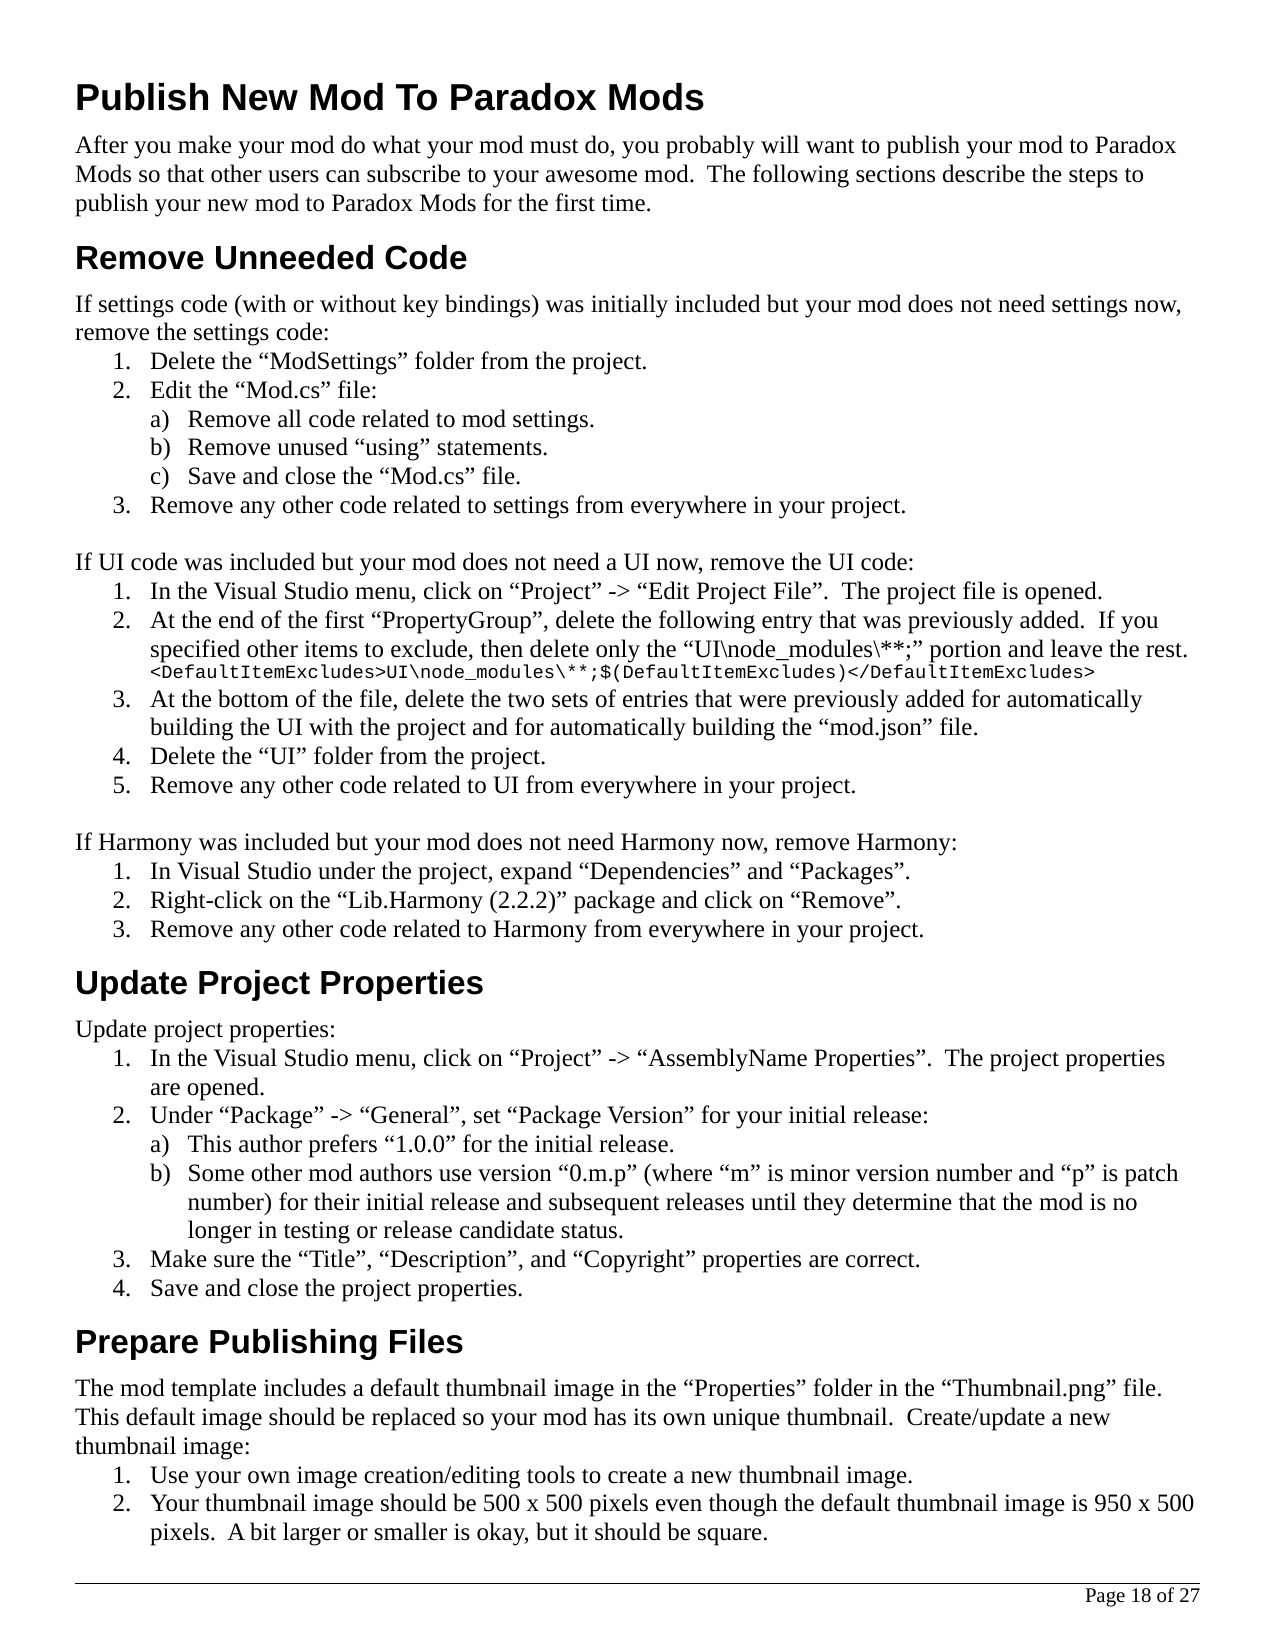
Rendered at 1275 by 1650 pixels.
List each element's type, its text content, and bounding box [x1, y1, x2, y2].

text If Harmony was included but your mod does not need Harmony now, remove Harmony: [75, 827, 1200, 856]
list Right-click on the “Lib.Harmony (2.2.2)” package and click on “Remove”. [112, 885, 1200, 914]
text Update project properties: [75, 1014, 1200, 1043]
subtitle Publish New Mod To Paradox Mods [75, 75, 1200, 118]
list Under “Package” -> “General”, set “Package Version” for your initial release: [112, 1100, 1200, 1129]
list Remove any other code related to Harmony from everywhere in your project. [112, 914, 1200, 942]
text If settings code (with or without key bindings) was initially included but your mod does not need settings now, remove the settings code: [75, 289, 1200, 346]
subtitle Prepare Publishing Files [75, 1322, 1200, 1361]
list Remove unused “using” statements. [150, 432, 1200, 461]
text After you make your mod do what your mod must do, you probably will want to publish your mod to Paradox Mods so that other users can subscribe to your awesome mod. The following sections describe the steps to publish your new mod to Paradox Mods for the first time. [75, 131, 1200, 217]
list At the bottom of the file, delete the two sets of entries that were previously added for automatically building the UI with the project and for automatically building the “mod.json” file. [112, 684, 1200, 741]
list In the Visual Studio menu, click on “Project” -> “Edit Project File”. The project file is opened. [112, 576, 1200, 605]
subtitle Update Project Properties [75, 963, 1200, 1002]
list Edit the “Mod.cs” file: [112, 375, 1200, 404]
list Make sure the “Title”, “Description”, and “Copyright” properties are correct. [112, 1244, 1200, 1273]
list Remove all code related to mod settings. [150, 404, 1200, 432]
list Delete the “ModSettings” folder from the project. [112, 346, 1200, 375]
list Remove any other code related to settings from everywhere in your project. [112, 490, 1200, 519]
list Save and close the project properties. [112, 1273, 1200, 1302]
list At the end of the first “PropertyGroup”, delete the following entry that was previously added. If you specified other items to exclude, then delete only the “UI\node_modules\**;” portion and leave the rest. <DefaultItemExcludes>UI\node_modules\**;$(DefaultItemExcludes)</DefaultItemExcludes> [112, 605, 1200, 684]
list Save and close the “Mod.cs” file. [150, 461, 1200, 490]
subtitle Remove Unneeded Code [75, 238, 1200, 276]
list Some other mod authors use version “0.m.p” (where “m” is minor version number and “p” is patch number) for their initial release and subsequent releases until they determine that the mod is no longer in testing or release candidate status. [150, 1158, 1200, 1244]
list In Visual Studio under the project, expand “Dependencies” and “Packages”. [112, 856, 1200, 885]
list Remove any other code related to UI from everywhere in your project. [112, 770, 1200, 799]
list Your thumbnail image should be 500 x 500 pixels even though the default thumbnail image is 950 x 500 pixels. A bit larger or smaller is okay, but it should be square. [112, 1488, 1200, 1546]
list In the Visual Studio menu, click on “Project” -> “AssemblyName Properties”. The project properties are opened. [112, 1043, 1200, 1100]
list This author prefers “1.0.0” for the initial release. [150, 1129, 1200, 1158]
text The mod template includes a default thumbnail image in the “Properties” folder in the “Thumbnail.png” file. This default image should be replaced so your mod has its own unique thumbnail. Create/update a new thumbnail image: [75, 1373, 1200, 1460]
list Use your own image creation/editing tools to create a new thumbnail image. [112, 1460, 1200, 1488]
list Delete the “UI” folder from the project. [112, 741, 1200, 770]
text If UI code was included but your mod does not need a UI now, remove the UI code: [75, 547, 1200, 576]
